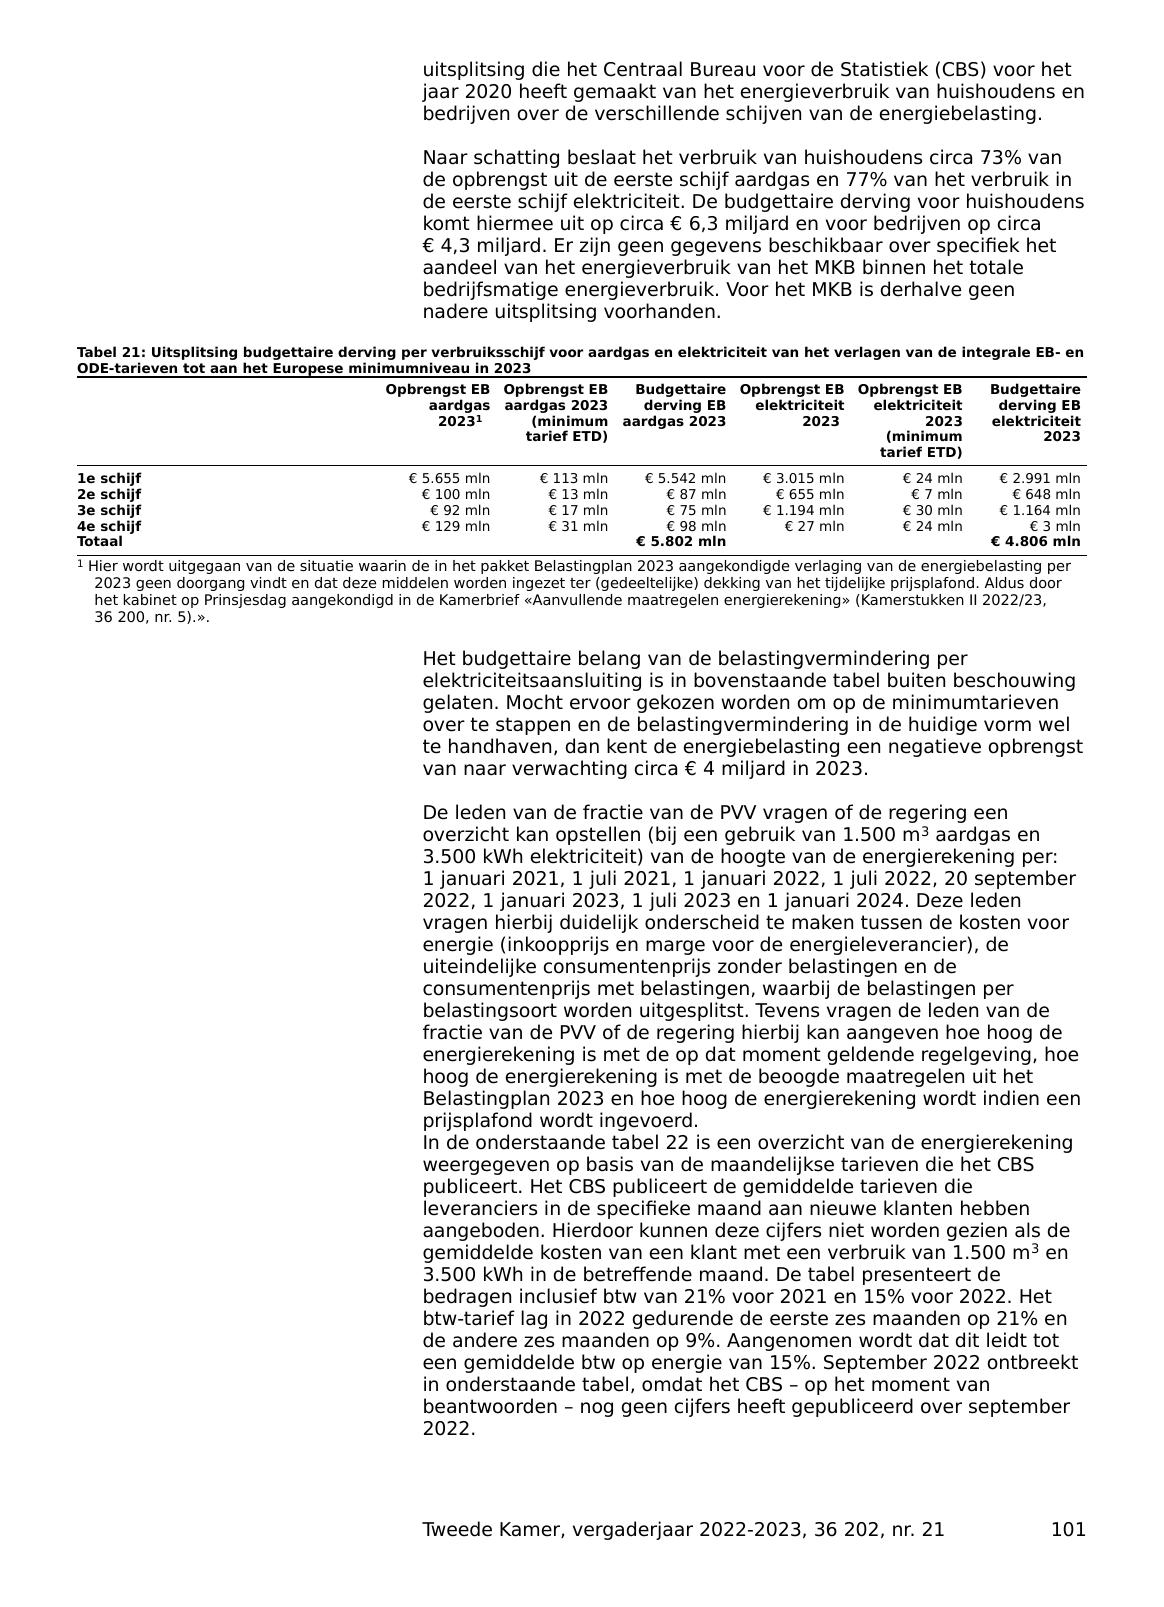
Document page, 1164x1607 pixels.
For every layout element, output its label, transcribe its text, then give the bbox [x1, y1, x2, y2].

table_cell € 4.806 mln [969, 534, 1087, 554]
table_cell € 27 mln [732, 518, 850, 534]
table_cell € 98 mln [614, 518, 732, 534]
table_cell € 3.015 mln [732, 466, 850, 487]
table_cell € 87 mln [614, 487, 732, 503]
table_cell € 1.164 mln [969, 503, 1087, 518]
table_cell € 1.194 mln [732, 503, 850, 518]
table_cell € 31 mln [496, 518, 614, 534]
table_cell € 13 mln [496, 487, 614, 503]
table_cell Budgettaire derving EB aardgas 2023 [614, 378, 732, 465]
table_cell € 648 mln [969, 487, 1087, 503]
table_cell Budgettaire derving EB elektriciteit 2023 [969, 378, 1087, 465]
table_cell € 100 mln [378, 487, 496, 503]
table_cell 4e schijf [77, 518, 378, 534]
table_cell € 7 mln [850, 487, 968, 503]
table_cell Opbrengst EB elektriciteit 2023 (minimum tarief ETD) [850, 378, 968, 465]
text Naar schatting beslaat het verbruik van huishoudens circa 73% van de opbrengst uit de eerste schijf aardgas en 77% van het verbruik in de eerste schijf elektriciteit. De budgettaire derving voor huishoudens komt hiermee uit op circa € 6,3 miljard en voor bedrijven op circa € 4,3 miljard. Er zijn geen gegevens beschikbaar over specifiek het aandeel van het energieverbruik van het MKB binnen het totale bedrijfsmatige energieverbruik. Voor het MKB is derhalve geen nadere uitsplitsing voorhanden. [422, 147, 1087, 323]
text De leden van de fractie van de PVV vragen of de regering een overzicht kan opstellen (bij een gebruik van 1.500 m3 aardgas en 3.500 kWh elektriciteit) van de hoogte van de energierekening per: 1 januari 2021, 1 juli 2021, 1 januari 2022, 1 juli 2022, 20 september 2022, 1 januari 2023, 1 juli 2023 en 1 januari 2024. Deze leden vragen hierbij duidelijk onderscheid te maken tussen de kosten voor energie (inkoopprijs en marge voor de energieleverancier), de uiteindelijke consumentenprijs zonder belastingen en de consumentenprijs met belastingen, waarbij de belastingen per belastingsoort worden uitgesplitst. Tevens vragen de leden van de fractie van de PVV of de regering hierbij kan aangeven hoe hoog de energierekening is met de op dat moment geldende regelgeving, hoe hoog de energierekening is met de beoogde maatregelen uit het Belastingplan 2023 en hoe hoog de energierekening wordt indien een prijsplafond wordt ingevoerd. [422, 802, 1087, 1132]
table_cell 1 Hier wordt uitgegaan van de situatie waarin de in het pakket Belastingplan 2023 aangekondigde verlaging van de energiebelasting per 2023 geen doorgang vindt en dat deze middelen worden ingezet ter (gedeeltelijke) dekking van het tijdelijke prijsplafond. Aldus door het kabinet op Prinsjesdag aangekondigd in de Kamerbrief «Aanvullende maatregelen energierekening» (Kamerstukken II 2022/23, 36 200, nr. 5).». [77, 556, 1087, 626]
table_cell € 3 mln [969, 518, 1087, 534]
text Het budgettaire belang van de belastingvermindering per elektriciteitsaansluiting is in bovenstaande tabel buiten beschouwing gelaten. Mocht ervoor gekozen worden om op de minimumtarieven over te stappen en de belastingvermindering in de huidige vorm wel te handhaven, dan kent de energiebelasting een negatieve opbrengst van naar verwachting circa € 4 miljard in 2023. [422, 648, 1087, 780]
table_cell 1e schijf [77, 466, 378, 487]
table_cell Opbrengst EB aardgas 20231 [378, 378, 496, 465]
table_cell [732, 534, 850, 554]
table_cell € 24 mln [850, 518, 968, 534]
text uitsplitsing die het Centraal Bureau voor de Statistiek (CBS) voor het jaar 2020 heeft gemaakt van het energieverbruik van huishoudens en bedrijven over de verschillende schijven van de energiebelasting. [422, 59, 1087, 125]
table_cell € 30 mln [850, 503, 968, 518]
table_header Tabel 21: Uitsplitsing budgettaire derving per verbruiksschijf voor aardgas en elektriciteit van het verlagen van de integrale EB- en ODE-tarieven tot aan het Europese minimumniveau in 2023 [77, 345, 1087, 376]
table_cell [77, 378, 378, 465]
table_cell € 2.991 mln [969, 466, 1087, 487]
table_cell € 92 mln [378, 503, 496, 518]
table_cell Totaal [77, 534, 378, 554]
table_cell € 129 mln [378, 518, 496, 534]
table_cell [850, 534, 968, 554]
table_cell Opbrengst EB aardgas 2023 (minimum tarief ETD) [496, 378, 614, 465]
table_cell € 655 mln [732, 487, 850, 503]
table_cell € 17 mln [496, 503, 614, 518]
table_cell 2e schijf [77, 487, 378, 503]
table_cell € 75 mln [614, 503, 732, 518]
table_cell Opbrengst EB elektriciteit 2023 [732, 378, 850, 465]
table_cell [496, 534, 614, 554]
table_cell € 24 mln [850, 466, 968, 487]
table_cell € 5.542 mln [614, 466, 732, 487]
table_cell [378, 534, 496, 554]
table_cell € 5.655 mln [378, 466, 496, 487]
table_cell 3e schijf [77, 503, 378, 518]
table_cell € 113 mln [496, 466, 614, 487]
text In de onderstaande tabel 22 is een overzicht van de energierekening weergegeven op basis van de maandelijkse tarieven die het CBS publiceert. Het CBS publiceert de gemiddelde tarieven die leveranciers in de specifieke maand aan nieuwe klanten hebben aangeboden. Hierdoor kunnen deze cijfers niet worden gezien als de gemiddelde kosten van een klant met een verbruik van 1.500 m3 en 3.500 kWh in de betreffende maand. De tabel presenteert de bedragen inclusief btw van 21% voor 2021 en 15% voor 2022. Het btw-tarief lag in 2022 gedurende de eerste zes maanden op 21% en de andere zes maanden op 9%. Aangenomen wordt dat dit leidt tot een gemiddelde btw op energie van 15%. September 2022 ontbreekt in onderstaande tabel, omdat het CBS – op het moment van beantwoorden – nog geen cijfers heeft gepubliceerd over september 2022. [422, 1132, 1087, 1439]
table_cell € 5.802 mln [614, 534, 732, 554]
